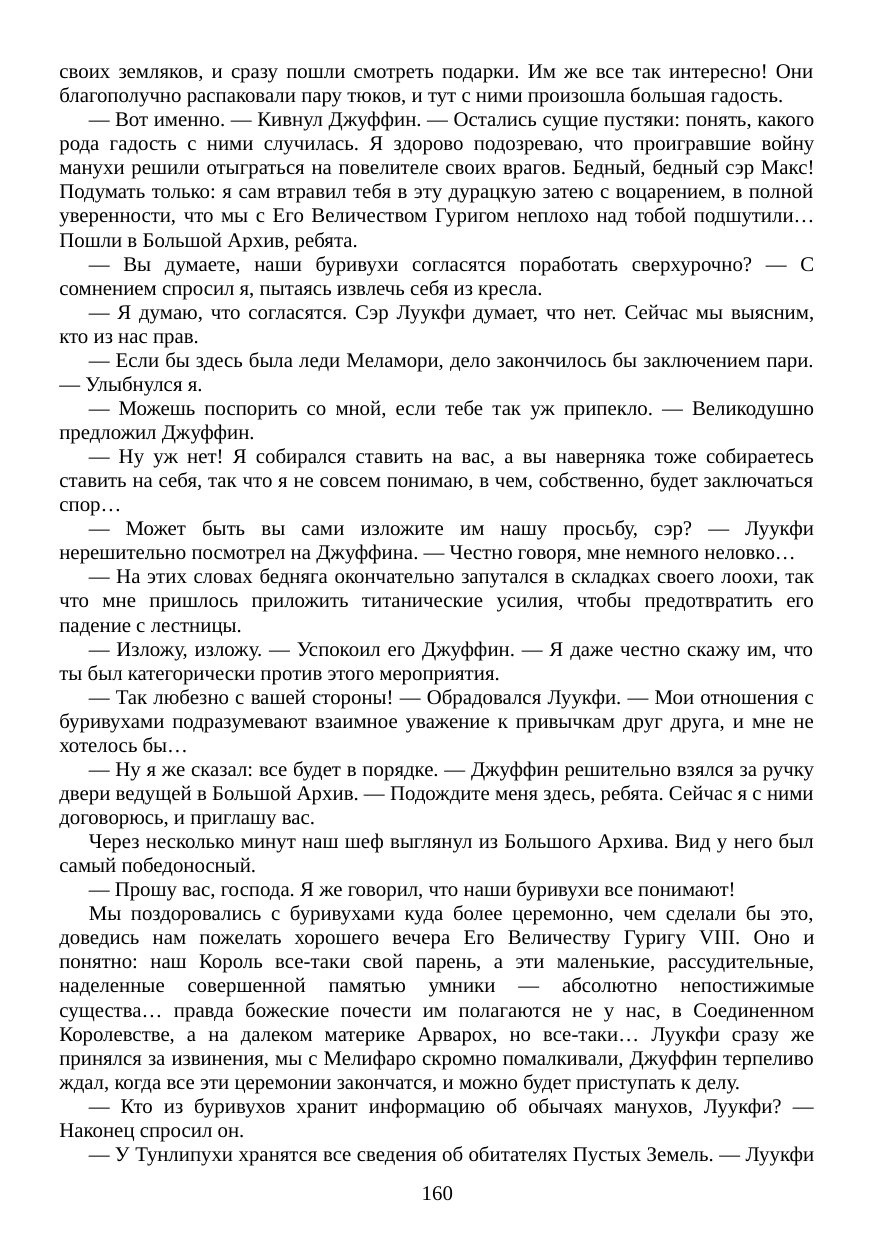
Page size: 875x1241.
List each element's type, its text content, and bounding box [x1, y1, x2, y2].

text — Если бы здесь была леди Меламори, дело закончилось бы заключением пари. — Улыбнулся я. [59, 348, 815, 396]
text — Кто из буривухов хранит информацию об обычаях манухов, Луукфи? — Наконец спросил он. [59, 1094, 815, 1142]
text — Вот именно. — Кивнул Джуффин. — Остались сущие пустяки: понять, какого рода гадость с ними случилась. Я здорово подозреваю, что проигравшие войну манухи решили отыграться на повелителе своих врагов. Бедный, бедный сэр Макс! Подумать только: я сам втравил тебя в эту дурацкую затею с воцарением, в полной уверенности, что мы с Его Величеством Гуригом неплохо над тобой подшутили… Пошли в Большой Архив, ребята. [59, 107, 815, 252]
text — У Тунлипухи хранятся все сведения об обитателях Пустых Земель. — Луукфи [59, 1142, 815, 1166]
text — Можешь поспорить со мной, если тебе так уж припекло. — Великодушно предложил Джуффин. [59, 396, 815, 444]
text — На этих словах бедняга окончательно запутался в складках своего лоохи, так что мне пришлось приложить титанические усилия, чтобы предотвратить его падение с лестницы. [59, 564, 815, 637]
text — Я думаю, что согласятся. Сэр Луукфи думает, что нет. Сейчас мы выясним, кто из нас прав. [59, 300, 815, 348]
text Через несколько минут наш шеф выглянул из Большого Архива. Вид у него был самый победоносный. [59, 829, 815, 877]
text — Изложу, изложу. — Успокоил его Джуффин. — Я даже честно скажу им, что ты был категорически против этого мероприятия. [59, 637, 815, 685]
text — Вы думаете, наши буривухи согласятся поработать сверхурочно? — С сомнением спросил я, пытаясь извлечь себя из кресла. [59, 252, 815, 300]
text — Ну я же сказал: все будет в порядке. — Джуффин решительно взялся за ручку двери ведущей в Большой Архив. — Подождите меня здесь, ребята. Сейчас я с ними договорюсь, и приглашу вас. [59, 757, 815, 829]
text — Ну уж нет! Я собирался ставить на вас, а вы наверняка тоже собираетесь ставить на себя, так что я не совсем понимаю, в чем, собственно, будет заключаться спор… [59, 444, 815, 516]
text — Может быть вы сами изложите им нашу просьбу, сэр? — Луукфи нерешительно посмотрел на Джуффина. — Честно говоря, мне немного неловко… [59, 516, 815, 564]
text своих земляков, и сразу пошли смотреть подарки. Им же все так интересно! Они благополучно распаковали пару тюков, и тут с ними произошла большая гадость. [59, 59, 815, 107]
text Мы поздоровались с буривухами куда более церемонно, чем сделали бы это, доведись нам пожелать хорошего вечера Его Величеству Гуригу VIII. Оно и понятно: наш Король все-таки свой парень, а эти маленькие, рассудительные, наделенные совершенной памятью умники — абсолютно непостижимые существа… правда божеские почести им полагаются не у нас, в Соединенном Королевстве, а на далеком материке Арварох, но все-таки… Луукфи сразу же принялся за извинения, мы с Мелифаро скромно помалкивали, Джуффин терпеливо ждал, когда все эти церемонии закончатся, и можно будет приступать к делу. [59, 901, 815, 1094]
text — Так любезно с вашей стороны! — Обрадовался Луукфи. — Мои отношения с буривухами подразумевают взаимное уважение к привычкам друг друга, и мне не хотелось бы… [59, 685, 815, 757]
text — Прошу вас, господа. Я же говорил, что наши буривухи все понимают! [59, 877, 815, 901]
